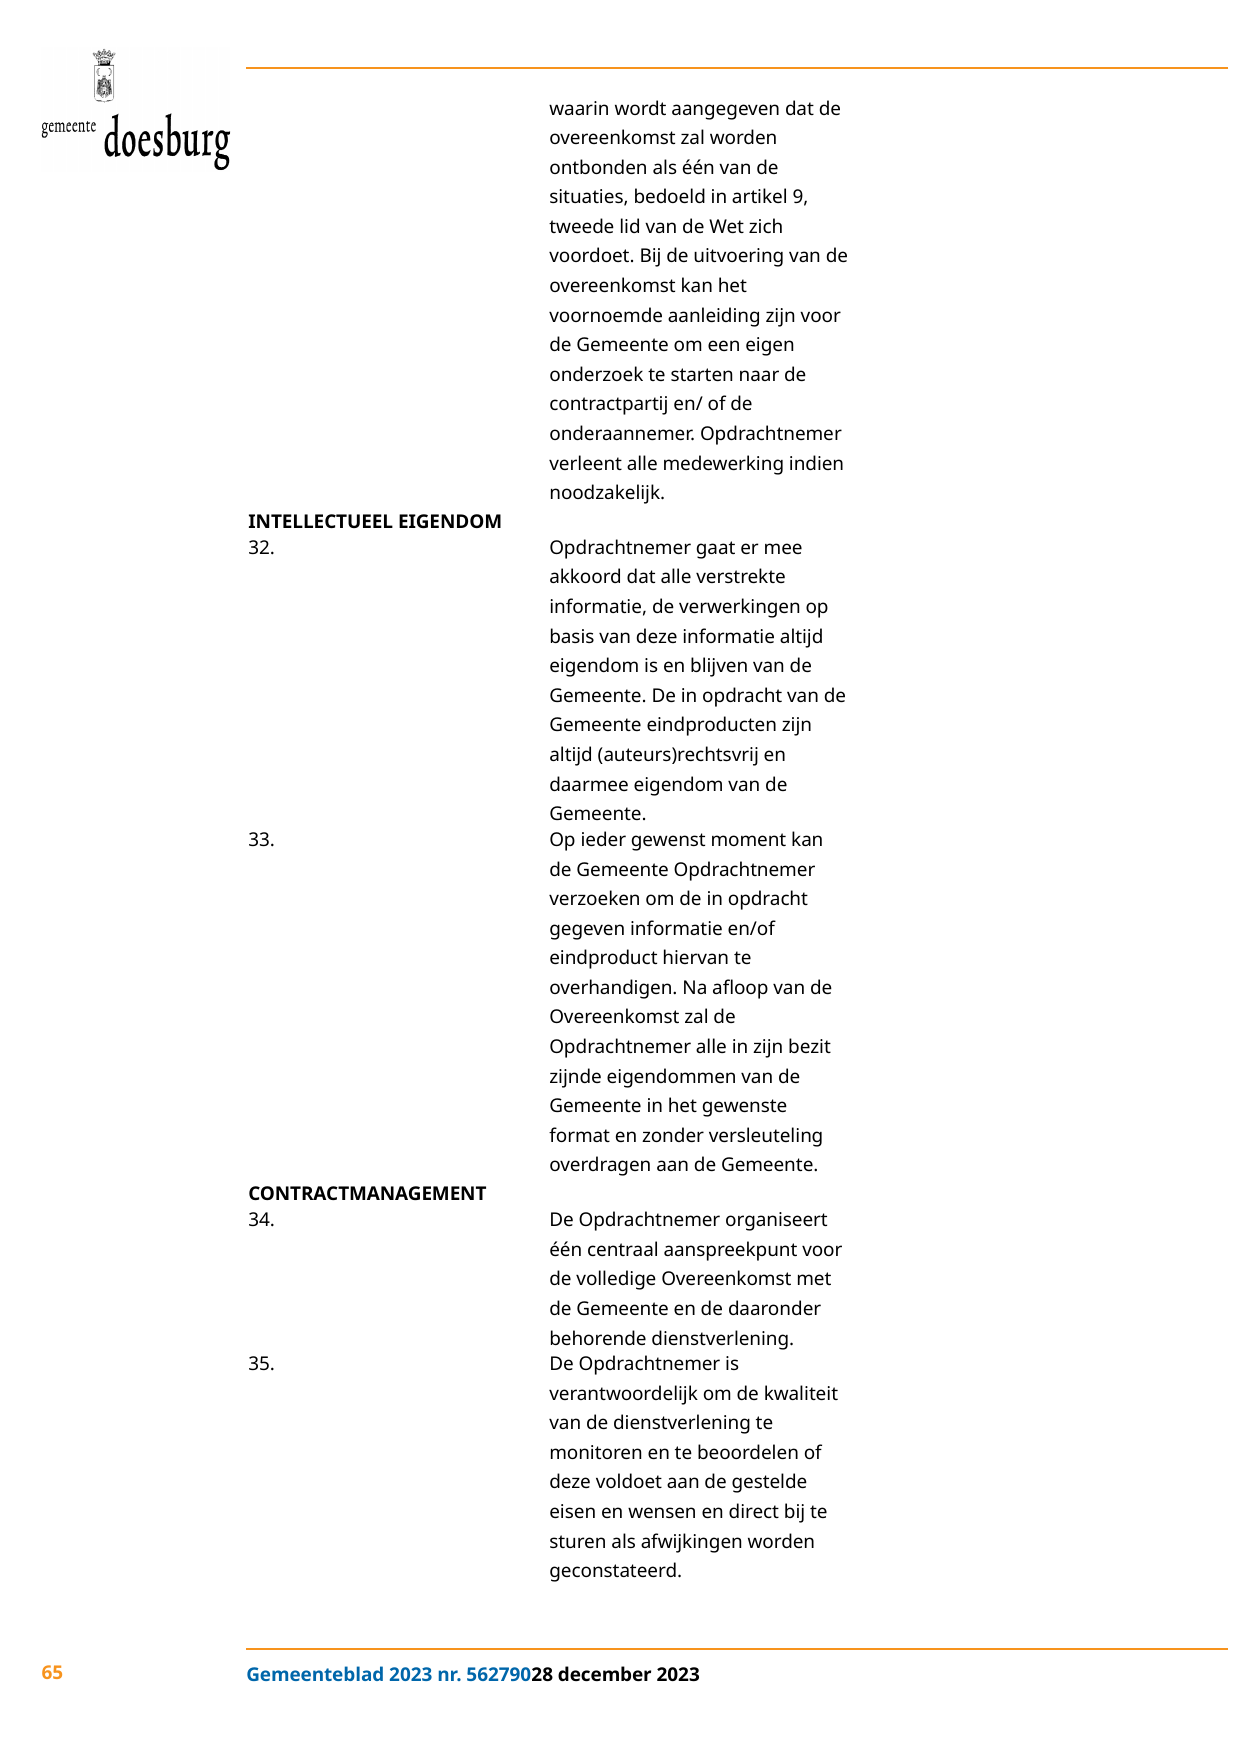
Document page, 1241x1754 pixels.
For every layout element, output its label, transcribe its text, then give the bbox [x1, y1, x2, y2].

table_header CONTRACTMANAGEMENT [248, 1181, 1152, 1206]
table_cell De Opdrachtnemer is verantwoordelijk om de kwaliteit van de dienstverlening te monitoren en te beoordelen of deze voldoet aan de gestelde eisen en wensen en direct bij te sturen als afwijkingen worden geconstateerd. [549, 1350, 850, 1583]
table_cell 33. [248, 826, 549, 1177]
table_cell Op ieder gewenst moment kan de Gemeente Opdrachtnemer verzoeken om de in opdracht gegeven informatie en/of eindproduct hiervan te overhandigen. Na afloop van de Overeenkomst zal de Opdrachtnemer alle in zijn bezit zijnde eigendommen van de Gemeente in het gewenste format en zonder versleuteling overdragen aan de Gemeente. [549, 826, 850, 1177]
table_cell [850, 534, 1152, 826]
table_cell waarin wordt aangegeven dat de overeenkomst zal worden ontbonden als één van de situaties, bedoeld in artikel 9, tweede lid van de Wet zich voordoet. Bij de uitvoering van de overeenkomst kan het voornoemde aanleiding zijn voor de Gemeente om een eigen onderzoek te starten naar de contractpartij en/ of de onderaannemer. Opdrachtnemer verleent alle medewerking indien noodzakelijk. [549, 95, 850, 505]
table_cell [850, 95, 1152, 505]
table_cell [850, 1350, 1152, 1583]
table_cell 32. [248, 534, 549, 826]
table_cell 34. [248, 1206, 549, 1350]
table_cell [850, 1206, 1152, 1350]
table_cell [248, 95, 549, 505]
table_cell 35. [248, 1350, 549, 1583]
table_cell Opdrachtnemer gaat er mee akkoord dat alle verstrekte informatie, de verwerkingen op basis van deze informatie altijd eigendom is en blijven van de Gemeente. De in opdracht van de Gemeente eindproducten zijn altijd (auteurs)rechtsvrij en daarmee eigendom van de Gemeente. [549, 534, 850, 826]
table_cell De Opdrachtnemer organiseert één centraal aanspreekpunt voor de volledige Overeenkomst met de Gemeente en de daaronder behorende dienstverlening. [549, 1206, 850, 1350]
table_cell [850, 826, 1152, 1177]
picture [41, 47, 231, 172]
table_header INTELLECTUEEL EIGENDOM [248, 509, 1152, 534]
